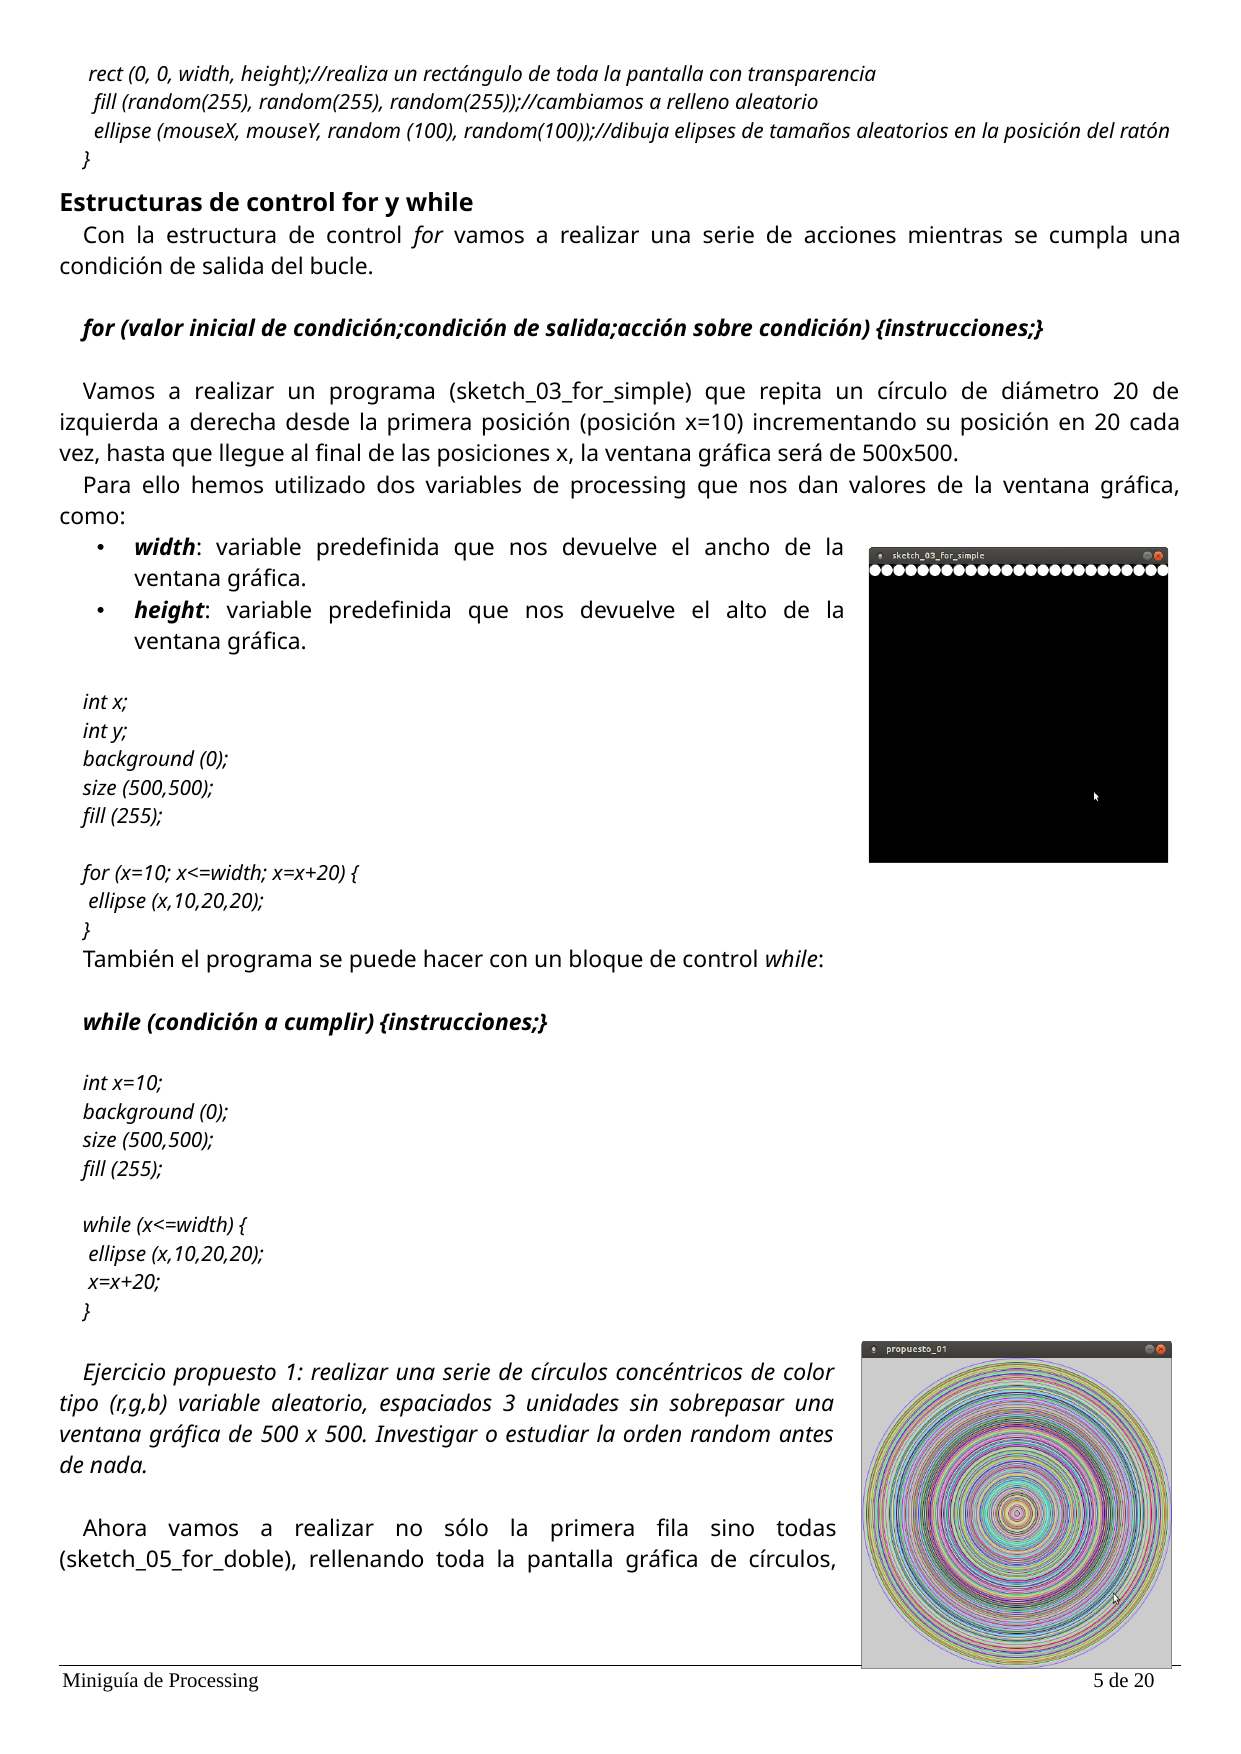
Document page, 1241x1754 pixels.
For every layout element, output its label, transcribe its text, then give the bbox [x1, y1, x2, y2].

text ellipse (x,10,20,20); [59, 1239, 1181, 1267]
text Estructuras de control for y while [59, 184, 1181, 219]
text ellipse (x,10,20,20); [59, 886, 1181, 915]
text Vamos a realizar un programa (sketch_03_for_simple) que repita un círculo de diámetro 20 de izquierda a derecha desde la primera posición (posición x=10) incrementando su posición en 20 cada vez, hasta que llegue al final de las posiciones x, la ventana gráfica será de 500x500. [59, 375, 1181, 469]
text int y; [59, 716, 868, 744]
text Para ello hemos utilizado dos variables de processing que nos dan valores de la ventana gráfica, como: [59, 469, 1181, 531]
picture [868, 547, 1169, 863]
text for (valor inicial de condición;condición de salida;acción sobre condición) {instrucciones;} [59, 312, 1181, 344]
text background (0); [59, 1097, 1181, 1125]
text [1169, 716, 1181, 744]
text [1169, 744, 1181, 773]
text while (condición a cumplir) {instrucciones;} [59, 1006, 1181, 1037]
text Ejercicio propuesto 1: realizar una serie de círculos concéntricos de color tipo (r,g,b) variable aleatorio, espaciados 3 unidades sin sobrepasar una ventana gráfica de 500 x 500. Investigar o estudiar la orden random antes de nada. [59, 1356, 861, 1481]
text fill (255); [59, 801, 868, 829]
text ellipse (mouseX, mouseY, random (100), random(100));//dibuja elipses de tamaños aleatorios en la posición del ratón [59, 116, 1181, 144]
text size (500,500); [59, 1125, 1181, 1154]
text for (x=10; x<=width; x=x+20) { [59, 858, 1181, 886]
text int x; [59, 687, 868, 716]
text fill (random(255), random(255), random(255));//cambiamos a relleno aleatorio [59, 87, 1181, 116]
text rect (0, 0, width, height);//realiza un rectángulo de toda la pantalla con transparencia [59, 59, 1181, 87]
text [1169, 773, 1181, 801]
picture [861, 1341, 1172, 1669]
text x=x+20; [59, 1267, 1181, 1296]
text [1169, 801, 1181, 829]
text } [59, 915, 1181, 943]
text } [59, 1296, 1181, 1324]
list height: variable predefinida que nos devuelve el alto de la ventana gráfica. [97, 594, 868, 656]
text fill (255); [59, 1154, 1181, 1182]
text [1169, 687, 1181, 716]
text } [59, 144, 1181, 173]
text size (500,500); [59, 773, 868, 801]
text Con la estructura de control for vamos a realizar una serie de acciones mientras se cumpla una condición de salida del bucle. [59, 219, 1181, 281]
list width: variable predefinida que nos devuelve el ancho de la ventana gráfica. [97, 531, 1181, 594]
text background (0); [59, 744, 868, 773]
text int x=10; [59, 1068, 1181, 1097]
text while (x<=width) { [59, 1211, 1181, 1239]
text También el programa se puede hacer con un bloque de control while: [59, 943, 1181, 974]
text Ahora vamos a realizar no sólo la primera fila sino todas (sketch_05_for_doble), rellenando toda la pantalla gráfica de círculos, [59, 1512, 861, 1574]
